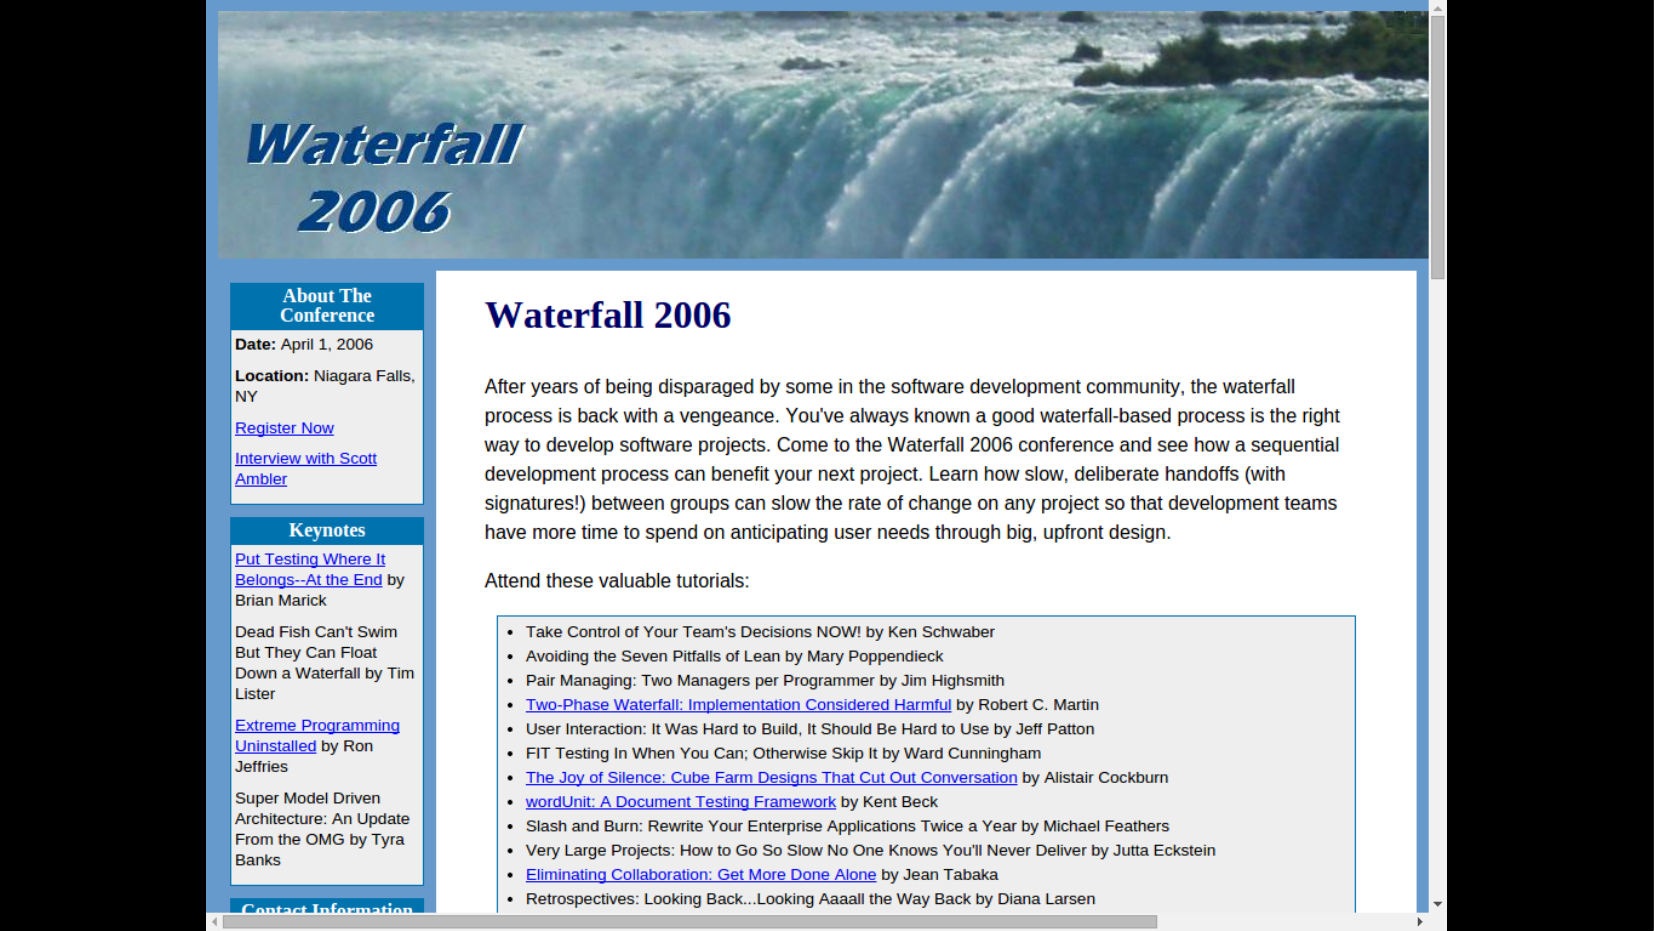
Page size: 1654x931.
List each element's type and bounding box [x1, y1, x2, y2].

picture [206, 0, 1447, 931]
